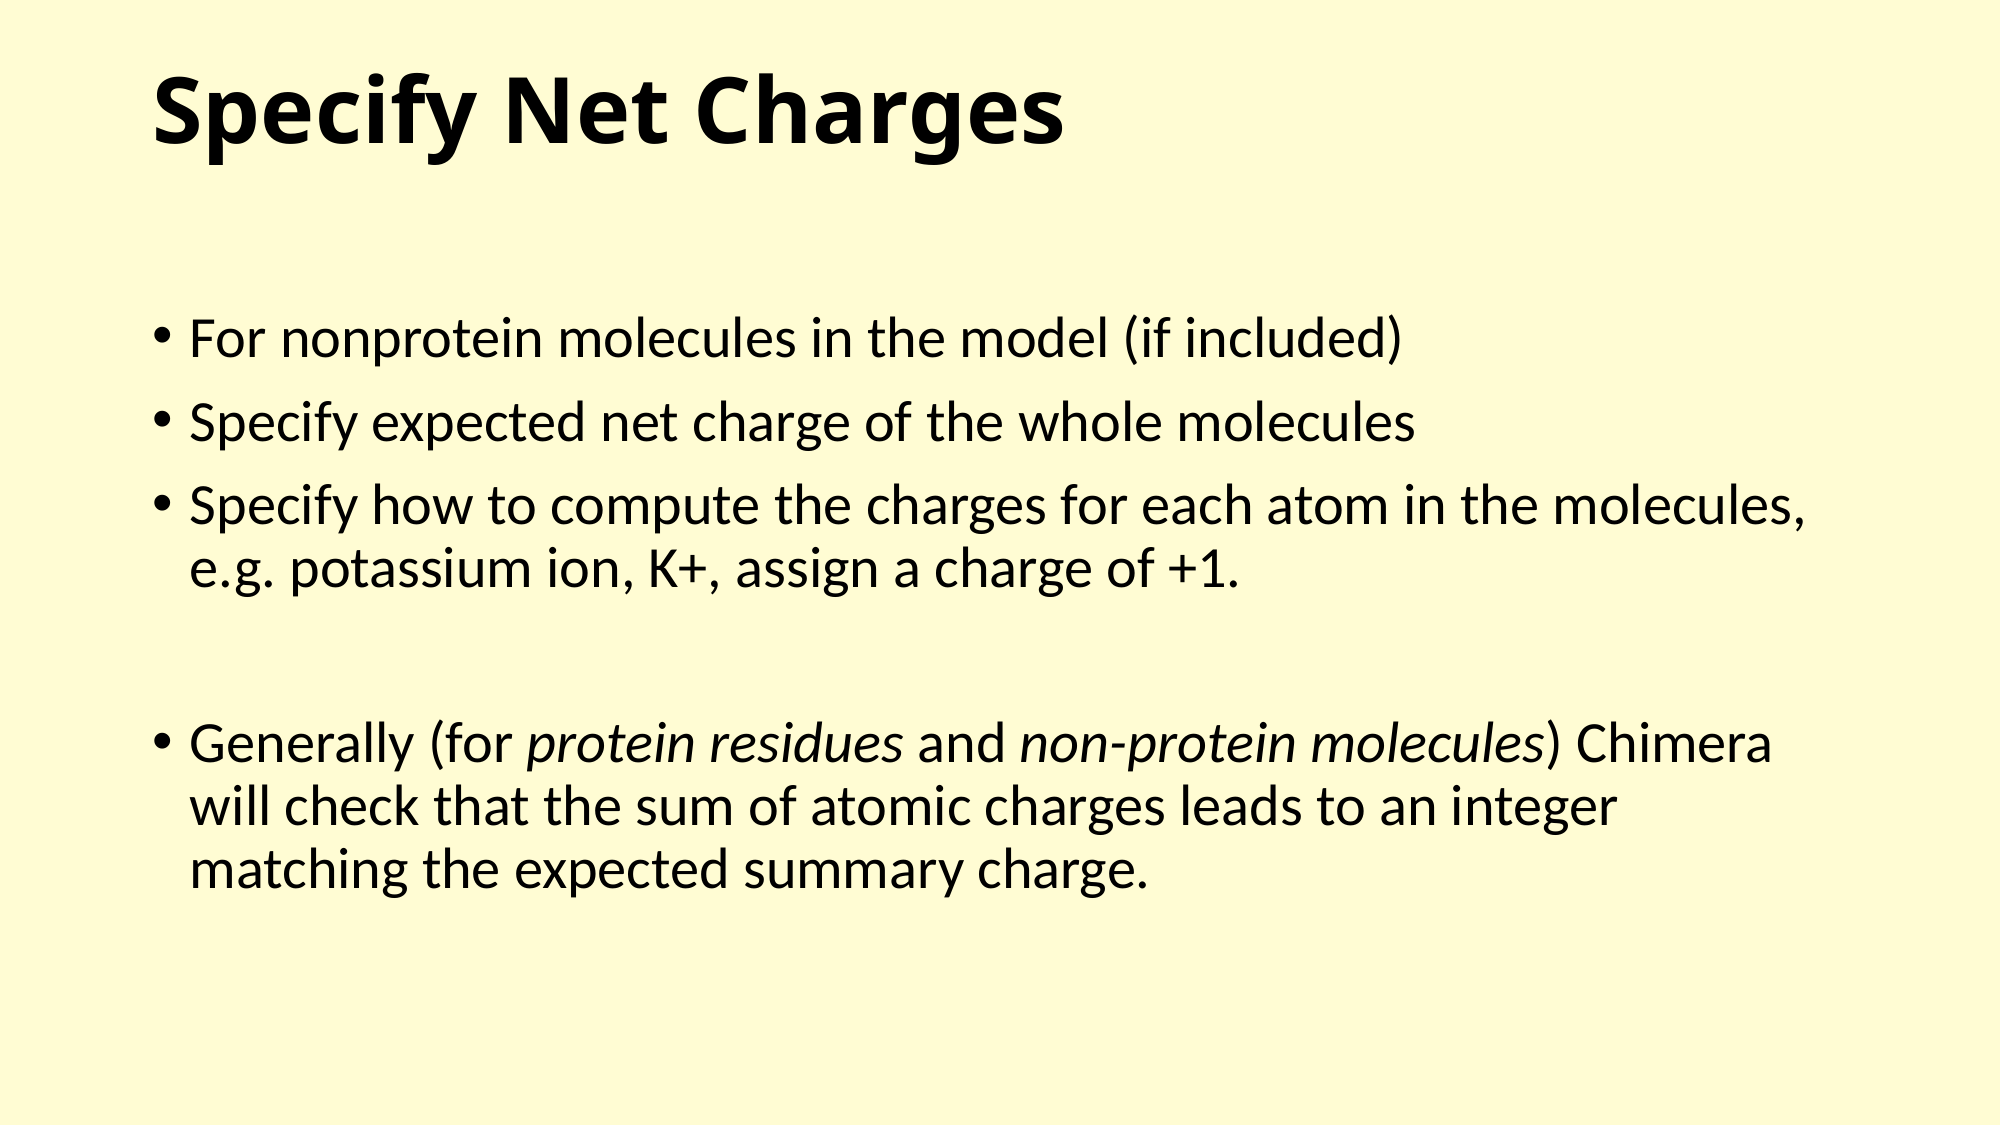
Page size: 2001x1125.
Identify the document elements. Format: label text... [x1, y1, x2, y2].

title Specify Net Charges [137, 59, 1863, 278]
list For non­protein molecules in the model (if included) Specify expected net charge of the whole molecules Specify how to compute the charges for each atom in the molecules, e.g. potassium ion, K+, assign a charge of +1. Generally (for protein residues and non-­protein molecules) Chimera will check that the sum of atomic charges leads to an integer matching the expected summary charge. [137, 299, 1863, 1014]
